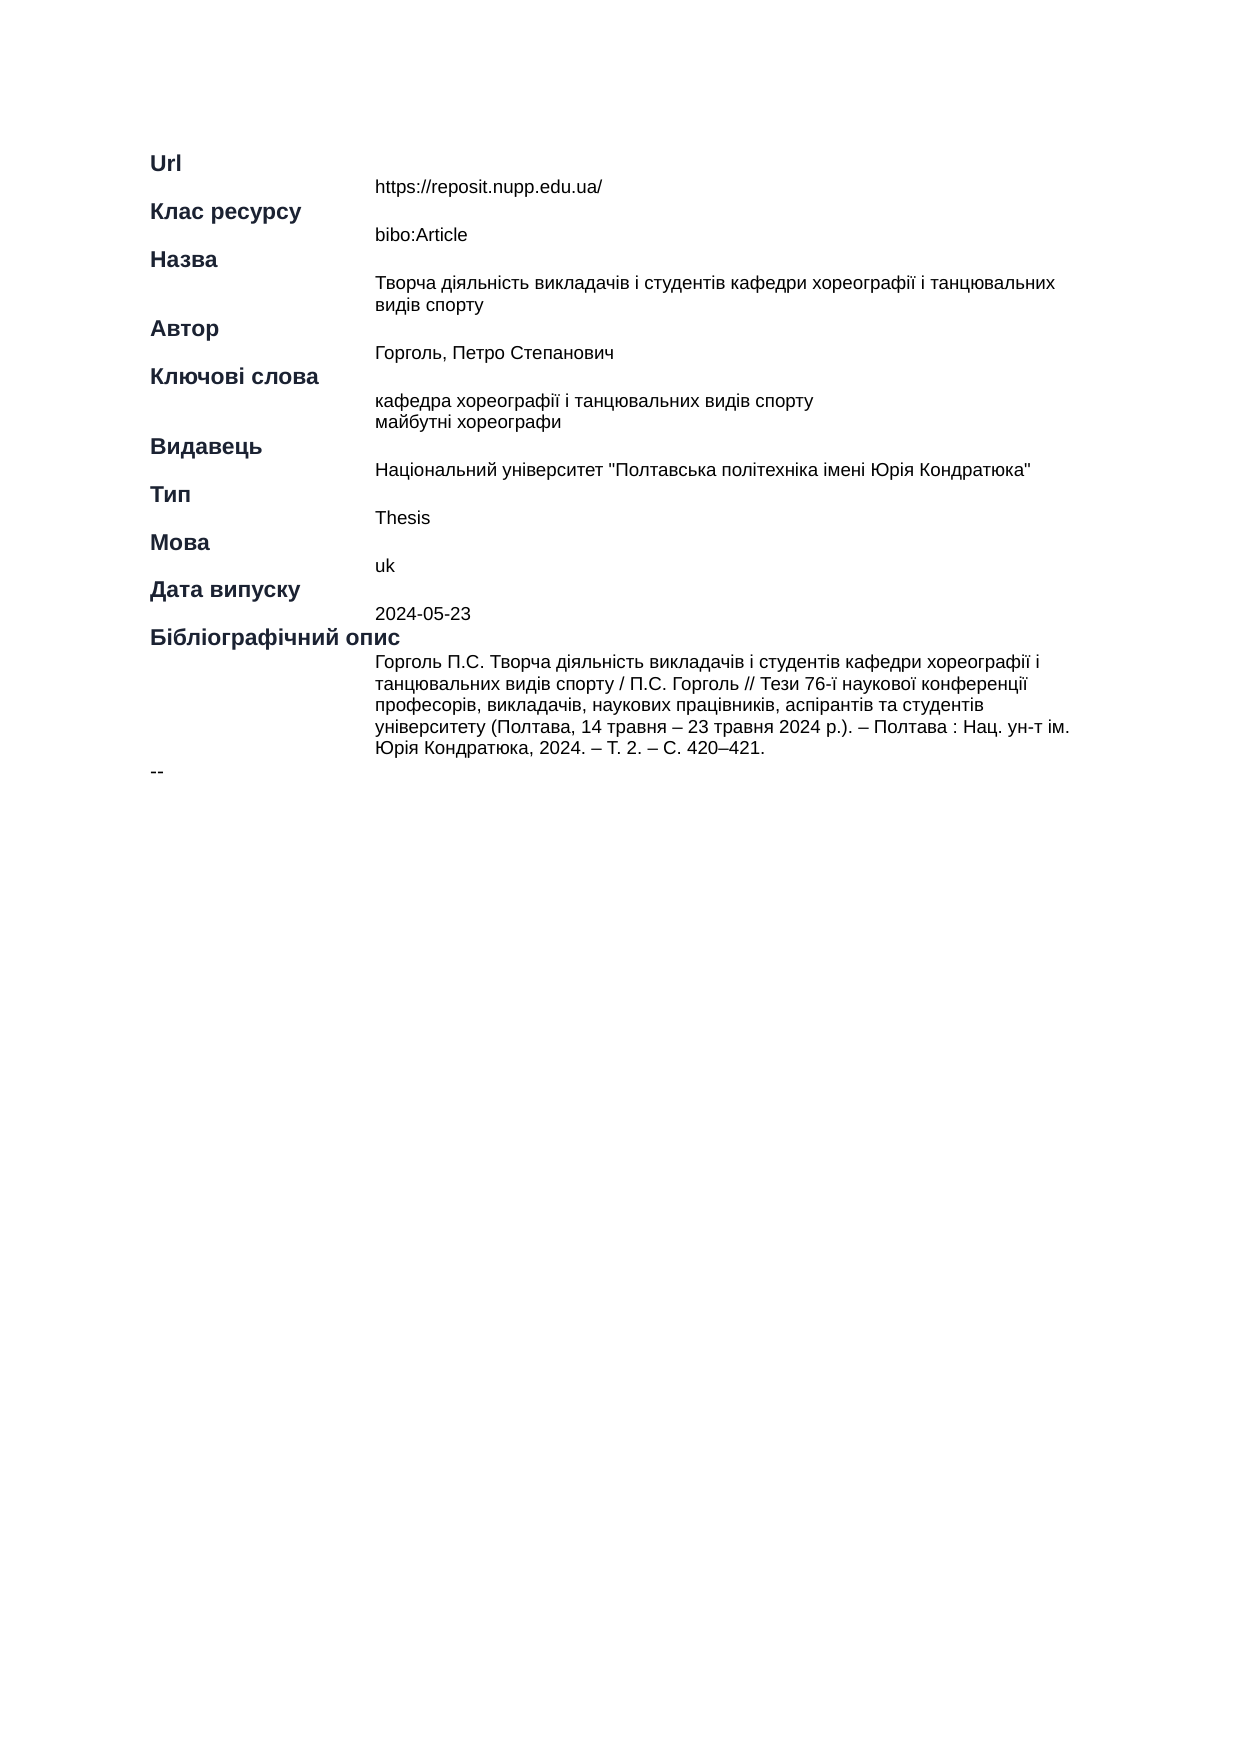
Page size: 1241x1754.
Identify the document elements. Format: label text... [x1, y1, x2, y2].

text bibo:Article [375, 224, 1090, 246]
text Клас ресурсу [150, 198, 1090, 224]
text Горголь П.C. Творча діяльність викладачів і студентів кафедри хореографії і танцювальних видів спорту / П.C. Горголь // Тези 76-ї наукової конференції професорів, викладачів, наукових працівників, аспірантів та студентів університету (Полтава, 14 травня – 23 травня 2024 р.). – Полтава : Нац. ун-т ім. Юрія Кондратюка, 2024. – Т. 2. – C. 420–421. [375, 651, 1090, 758]
text Видавець [150, 433, 1090, 459]
text -- [150, 758, 1090, 782]
text Thesis [375, 507, 1090, 528]
text uk [375, 555, 1090, 576]
text https://reposit.nupp.edu.ua/ [375, 176, 1090, 198]
text кафедра хореографії і танцювальних видів спорту [375, 389, 1090, 411]
text Ключові слова [150, 363, 1090, 389]
text Дата випуску [150, 576, 1090, 603]
text майбутні хореографи [375, 411, 1090, 433]
text Творча діяльність викладачів і студентів кафедри хореографії і танцювальних видів спорту [375, 272, 1090, 315]
text Тип [150, 481, 1090, 507]
text Мова [150, 528, 1090, 555]
text Назва [150, 246, 1090, 272]
text Бібліографічний опис [150, 624, 1090, 651]
text Url [150, 150, 1090, 176]
text Автор [150, 315, 1090, 342]
text Горголь, Петро Степанович [375, 342, 1090, 363]
text 2024-05-23 [375, 603, 1090, 624]
text Національний університет "Полтавська політехніка імені Юрія Кондратюка" [375, 459, 1090, 481]
